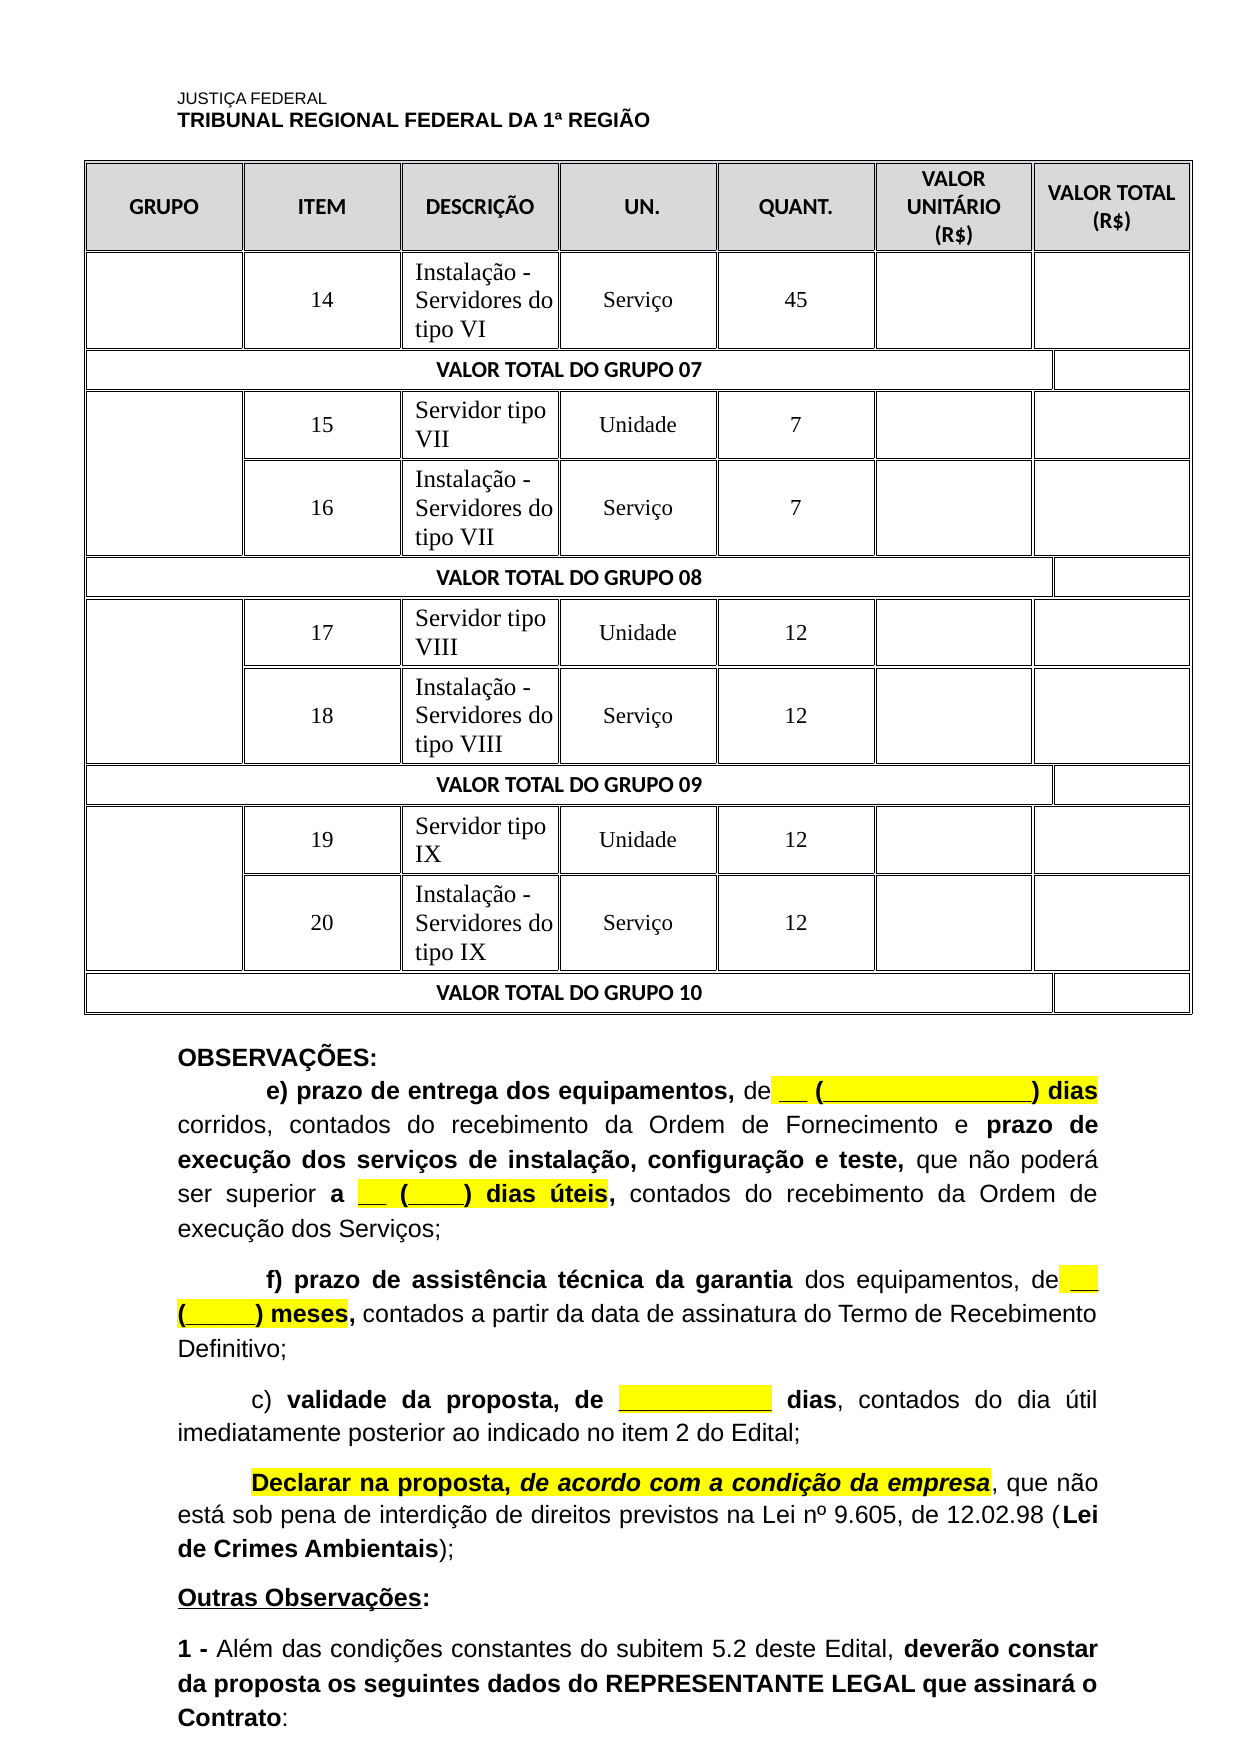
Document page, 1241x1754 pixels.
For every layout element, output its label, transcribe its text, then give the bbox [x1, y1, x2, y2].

table_cell 19 [245, 807, 400, 873]
table_cell [1035, 600, 1189, 665]
text Outras Observações: [177, 1583, 1098, 1612]
table_header UN. [561, 164, 716, 250]
table_cell VALOR TOTAL DO GRUPO 10 [87, 974, 1052, 1012]
table_cell 7 [719, 392, 874, 457]
table_cell Serviço [561, 253, 716, 347]
table_cell [87, 392, 242, 555]
table_cell [1035, 253, 1189, 347]
table_cell Servidor tipo VIII [403, 600, 558, 665]
text e) prazo de entrega dos equipamentos, de __ (_______________) dias corridos, contados do recebimento da Ordem de Fornecimento e prazo de execução dos serviços de instalação, configuração e teste, que não poderá ser superior a __ (____) dias úteis, contados do recebimento da Ordem de execução dos Serviços; [177, 1076, 1098, 1242]
table_cell [1035, 392, 1189, 457]
table_cell 18 [245, 669, 400, 763]
table_cell Instalação - Servidores do tipo VII [403, 461, 558, 555]
table_cell Servidor tipo VII [403, 392, 558, 457]
table_cell 7 [719, 461, 874, 555]
table_cell Unidade [561, 392, 716, 457]
table_cell Instalação - Servidores do tipo IX [403, 876, 558, 970]
text 1 - Além das condições constantes do subitem 5.2 deste Edital, deverão constar da proposta os seguintes dados do REPRESENTANTE LEGAL que assinará o Contrato: [177, 1634, 1098, 1732]
table_cell [1055, 558, 1189, 596]
table_header VALOR UNITÁRIO (R$) [877, 164, 1031, 250]
table_cell [1055, 766, 1189, 804]
table_cell [87, 807, 242, 970]
list c) validade da proposta, de ___________ dias, contados do dia útil imediatamente posterior ao indicado no item 2 do Edital; [177, 1385, 1098, 1447]
table_cell 16 [245, 461, 400, 555]
table_cell 20 [245, 876, 400, 970]
table_cell 15 [245, 392, 400, 457]
text f) prazo de assistência técnica da garantia dos equipamentos, de __ (_____) meses, contados a partir da data de assinatura do Termo de Recebimento Definitivo; [177, 1265, 1098, 1362]
table_cell [877, 392, 1031, 457]
table_header ITEM [245, 164, 400, 250]
table_cell [877, 600, 1031, 665]
table_cell Unidade [561, 600, 716, 665]
table_header VALOR TOTAL (R$) [1035, 164, 1189, 250]
table_cell Serviço [561, 876, 716, 970]
table_cell [877, 461, 1031, 555]
table_cell [877, 669, 1031, 763]
table_cell [1035, 669, 1189, 763]
table_cell VALOR TOTAL DO GRUPO 09 [87, 766, 1052, 804]
table_cell [87, 253, 242, 347]
table_cell VALOR TOTAL DO GRUPO 07 [87, 351, 1052, 389]
table_header DESCRIÇÃO [403, 164, 558, 250]
subtitle OBSERVAÇÕES: [177, 1043, 1098, 1071]
table_cell Serviço [561, 669, 716, 763]
table_cell [1035, 807, 1189, 873]
list Declarar na proposta, de acordo com a condição da empresa, que não está sob pena de interdição de direitos previstos na Lei nº 9.605, de 12.02.98 (Lei de Crimes Ambientais); [177, 1467, 1098, 1562]
table_cell Instalação - Servidores do tipo VIII [403, 669, 558, 763]
table_cell [1055, 351, 1189, 389]
table_cell 17 [245, 600, 400, 665]
table_cell VALOR TOTAL DO GRUPO 08 [87, 558, 1052, 596]
table_cell [1035, 461, 1189, 555]
table_cell 12 [719, 600, 874, 665]
table_cell [877, 876, 1031, 970]
table_cell [1055, 974, 1189, 1012]
table_cell 45 [719, 253, 874, 347]
table_cell [877, 253, 1031, 347]
table_cell [87, 600, 242, 763]
table_cell 12 [719, 807, 874, 873]
table_cell 12 [719, 876, 874, 970]
table_header QUANT. [719, 164, 874, 250]
table_cell Servidor tipo IX [403, 807, 558, 873]
table_cell [877, 807, 1031, 873]
table_header GRUPO [87, 164, 242, 250]
table_cell Serviço [561, 461, 716, 555]
table_cell Instalação - Servidores do tipo VI [403, 253, 558, 347]
table_cell 14 [245, 253, 400, 347]
table_cell 12 [719, 669, 874, 763]
table_cell Unidade [561, 807, 716, 873]
table_cell [1035, 876, 1189, 970]
